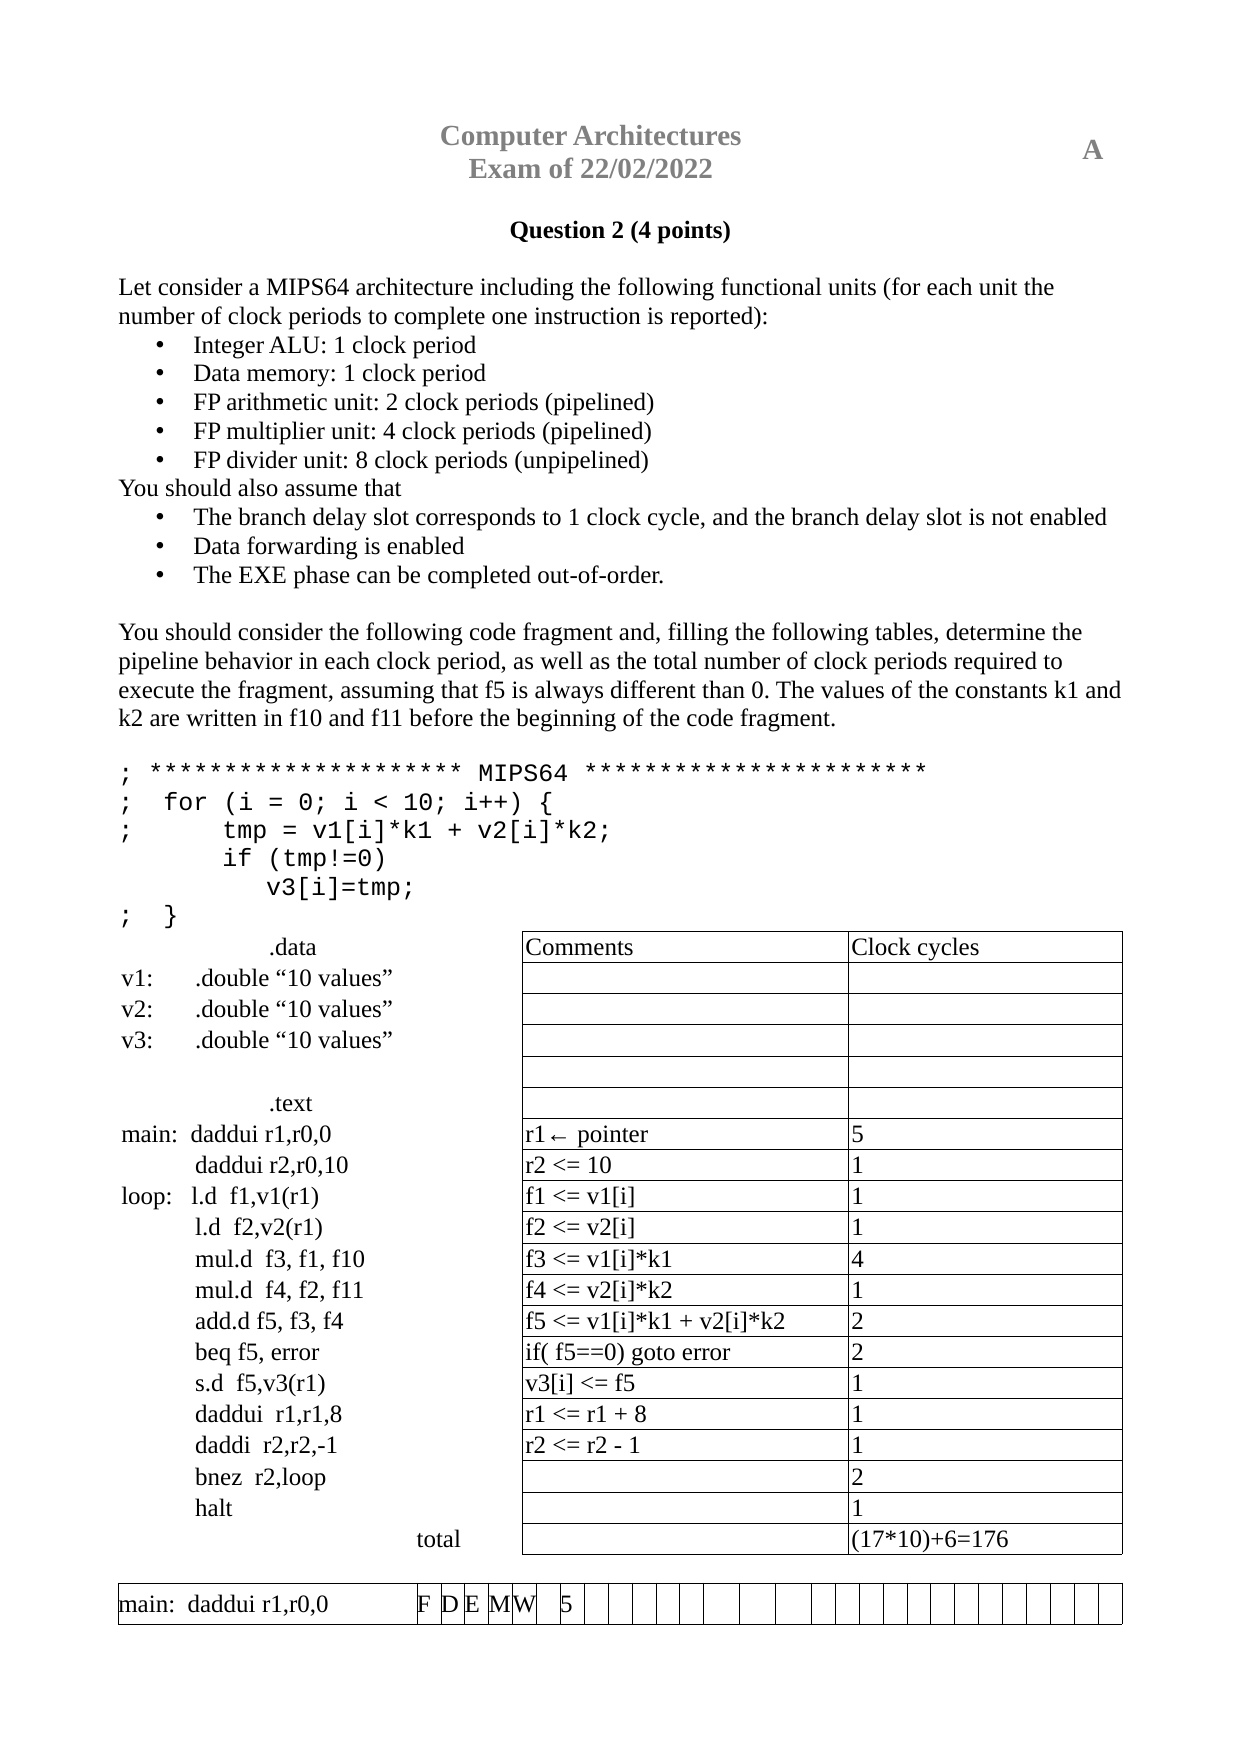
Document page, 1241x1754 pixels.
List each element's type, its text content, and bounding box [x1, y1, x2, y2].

table_cell [849, 994, 1122, 1024]
table_cell halt [118, 1492, 522, 1523]
list The EXE phase can be completed out-of-order. [156, 560, 1122, 588]
text Let consider a MIPS64 architecture including the following functional units (for each unit the number of clock periods to complete one instruction is reported): [118, 272, 1122, 330]
table_header main: daddui r1,r0,0 [119, 1584, 417, 1623]
table_cell 1 [849, 1181, 1122, 1211]
list FP divider unit: 8 clock periods (unpipelined) [156, 445, 1122, 473]
text ; } [118, 903, 1122, 931]
table_cell f2 <= v2[i] [523, 1212, 848, 1242]
table_cell [118, 1056, 522, 1087]
table_cell f3 <= v1[i]*k1 [523, 1244, 848, 1273]
table_cell daddui r2,r0,10 [118, 1149, 522, 1180]
table_header [836, 1584, 859, 1623]
table_header [680, 1584, 703, 1623]
table_header 5 [561, 1584, 584, 1623]
table_cell 5 [849, 1119, 1122, 1149]
table_header [740, 1584, 775, 1623]
text You should consider the following code fragment and, filling the following tables, determine the pipeline behavior in each clock period, as well as the total number of clock periods required to execute the fragment, assuming that f5 is always different than 0. The values of the constants k1 and k2 are written in f10 and f11 before the beginning of the code fragment. [118, 617, 1122, 732]
table_cell l.d f2,v2(r1) [118, 1211, 522, 1242]
table_header [908, 1584, 930, 1623]
table_cell mul.d f4, f2, f11 [118, 1274, 522, 1305]
table_header [657, 1584, 679, 1623]
table_cell add.d f5, f3, f4 [118, 1305, 522, 1336]
text ; for (i = 0; i < 10; i++) { [118, 789, 1122, 818]
table_cell [523, 963, 848, 993]
table_cell [523, 1088, 848, 1118]
text ; tmp = v1[i]*k1 + v2[i]*k2; [118, 818, 1122, 846]
table_cell v3: .double “10 values” [118, 1024, 522, 1056]
table_cell total [118, 1523, 522, 1554]
table_cell 2 [849, 1461, 1122, 1492]
text if (tmp!=0) [118, 846, 1122, 874]
table_header M [489, 1584, 512, 1623]
table_header [609, 1584, 632, 1623]
table_cell [849, 1088, 1122, 1118]
table_header [812, 1584, 835, 1623]
table_cell [523, 1057, 848, 1087]
table_header Comments [523, 932, 848, 962]
text v3[i]=tmp; [118, 874, 1122, 903]
table_cell 1 [849, 1493, 1122, 1523]
table_header [633, 1584, 656, 1623]
table_cell [523, 1025, 848, 1056]
table_cell 1 [849, 1150, 1122, 1180]
table_cell r1← pointer [523, 1119, 848, 1149]
table_cell 4 [849, 1244, 1122, 1273]
table_cell r2 <= 10 [523, 1150, 848, 1180]
table_header [979, 1584, 1002, 1623]
table_cell [849, 1057, 1122, 1087]
table_cell [523, 1461, 848, 1492]
table_header E [465, 1584, 488, 1623]
table_header [860, 1584, 883, 1623]
table_header D [442, 1584, 464, 1623]
table_cell r2 <= r2 - 1 [523, 1430, 848, 1460]
table_cell 2 [849, 1337, 1122, 1367]
table_cell [849, 963, 1122, 993]
list Integer ALU: 1 clock period [156, 330, 1122, 358]
table_cell s.d f5,v3(r1) [118, 1367, 522, 1398]
table_header W [513, 1584, 536, 1623]
table_cell daddui r1,r1,8 [118, 1398, 522, 1429]
table_cell [523, 994, 848, 1024]
table_cell 2 [849, 1306, 1122, 1336]
table_cell 1 [849, 1399, 1122, 1429]
table_header .data [118, 931, 522, 962]
table_cell .text [118, 1087, 522, 1118]
table_cell 1 [849, 1368, 1122, 1398]
table_cell bnez r2,loop [118, 1460, 522, 1492]
table_header [585, 1584, 608, 1623]
table_cell [849, 1025, 1122, 1056]
table_cell (17*10)+6=176 [849, 1524, 1122, 1554]
list The branch delay slot corresponds to 1 clock cycle, and the branch delay slot is not enabled [156, 502, 1122, 531]
text Question 2 (4 points) [118, 215, 1122, 243]
table_header [1075, 1584, 1098, 1623]
table_cell v1: .double “10 values” [118, 962, 522, 993]
table_cell f4 <= v2[i]*k2 [523, 1275, 848, 1305]
table_cell 1 [849, 1430, 1122, 1460]
table_cell v2: .double “10 values” [118, 993, 522, 1024]
table_cell main: daddui r1,r0,0 [118, 1118, 522, 1149]
table_header [1027, 1584, 1050, 1623]
list FP arithmetic unit: 2 clock periods (pipelined) [156, 387, 1122, 416]
table_header [537, 1584, 560, 1623]
text You should also assume that [118, 473, 1122, 502]
table_cell daddi r2,r2,-1 [118, 1429, 522, 1460]
table_header [776, 1584, 811, 1623]
text ; ********************* MIPS64 *********************** [118, 761, 1122, 789]
table_cell mul.d f3, f1, f10 [118, 1243, 522, 1273]
table_cell [523, 1524, 848, 1554]
table_cell r1 <= r1 + 8 [523, 1399, 848, 1429]
table_cell loop: l.d f1,v1(r1) [118, 1180, 522, 1211]
table_header F [418, 1584, 441, 1623]
table_cell f5 <= v1[i]*k1 + v2[i]*k2 [523, 1306, 848, 1336]
table_header [1051, 1584, 1074, 1623]
list Data forwarding is enabled [156, 531, 1122, 560]
table_header [1003, 1584, 1026, 1623]
table_header [1099, 1584, 1122, 1623]
table_cell [523, 1493, 848, 1523]
table_cell f1 <= v1[i] [523, 1181, 848, 1211]
list FP multiplier unit: 4 clock periods (pipelined) [156, 416, 1122, 445]
table_cell if( f5==0) goto error [523, 1337, 848, 1367]
table_header [955, 1584, 978, 1623]
table_header [931, 1584, 954, 1623]
table_cell v3[i] <= f5 [523, 1368, 848, 1398]
table_cell 1 [849, 1212, 1122, 1242]
table_header [884, 1584, 907, 1623]
table_header Clock cycles [849, 932, 1122, 962]
table_cell beq f5, error [118, 1336, 522, 1367]
table_header [704, 1584, 739, 1623]
table_cell 1 [849, 1275, 1122, 1305]
list Data memory: 1 clock period [156, 358, 1122, 387]
